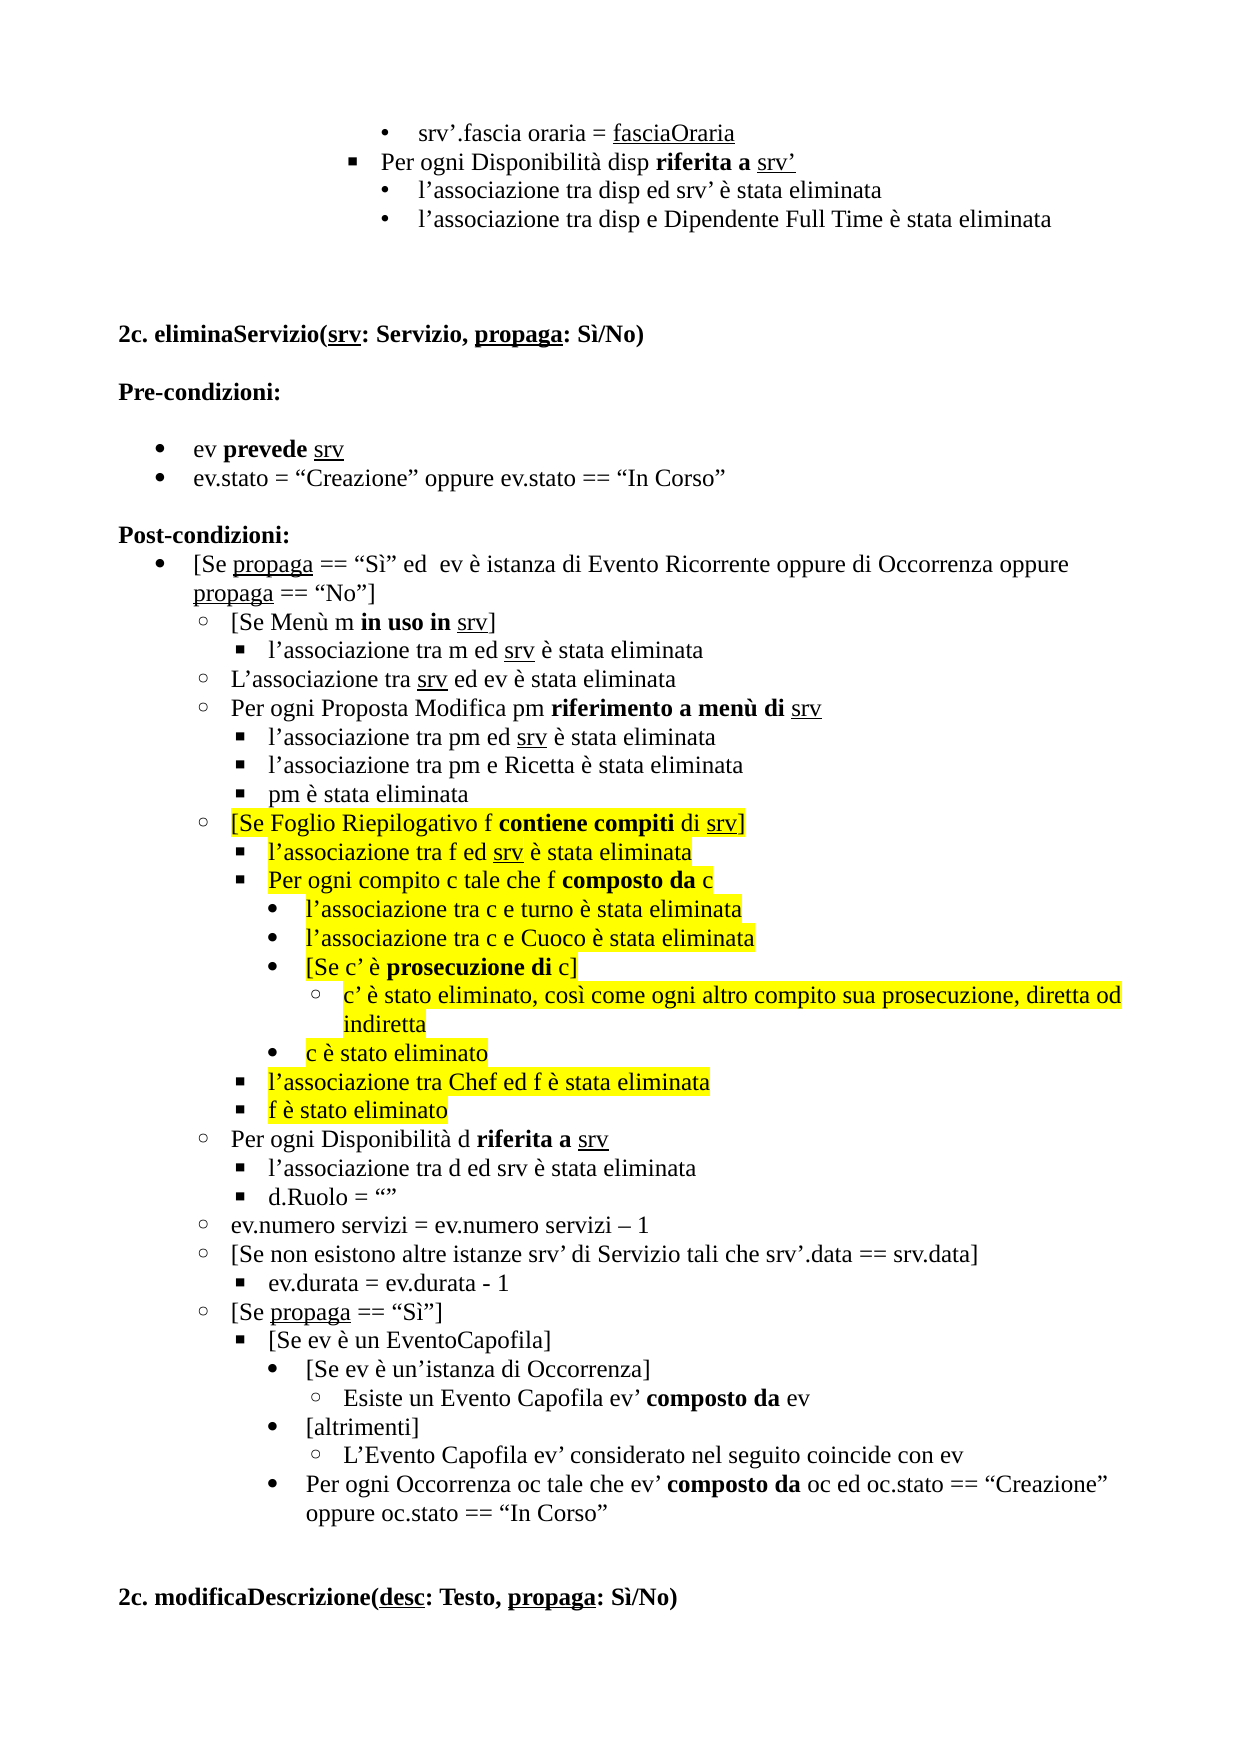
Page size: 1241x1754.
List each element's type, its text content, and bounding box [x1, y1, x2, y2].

text Pre-condizioni: [118, 377, 1122, 406]
list ev.durata = ev.durata - 1 [231, 1268, 1122, 1297]
list srv’.fascia oraria = fasciaOraria [381, 118, 1122, 147]
list L’Evento Capofila ev’ considerato nel seguito coincide con ev [306, 1441, 1122, 1469]
list l’associazione tra f ed srv è stata eliminata [231, 837, 1122, 866]
list [Se Foglio Riepilogativo f contiene compiti di srv] [193, 808, 1122, 837]
list Per ogni Occorrenza oc tale che ev’ composto da oc ed oc.stato == “Creazione” oppure oc.stato == “In Corso” [268, 1469, 1122, 1527]
list [Se ev è un EventoCapofila] [231, 1326, 1122, 1354]
list Per ogni Disponibilità d riferita a srv [193, 1124, 1122, 1153]
list l’associazione tra pm ed srv è stata eliminata [231, 722, 1122, 751]
list l’associazione tra m ed srv è stata eliminata [231, 636, 1122, 664]
list pm è stata eliminata [231, 779, 1122, 808]
list c’ è stato eliminato, così come ogni altro compito sua prosecuzione, diretta od indiretta [306, 981, 1122, 1038]
list [Se c’ è prosecuzione di c] [268, 952, 1122, 981]
list Per ogni Proposta Modifica pm riferimento a menù di srv [193, 693, 1122, 722]
list ev.stato = “Creazione” oppure ev.stato == “In Corso” [156, 463, 1122, 492]
list [Se Menù m in uso in srv] [193, 607, 1122, 636]
text 2c. modificaDescrizione(desc: Testo, propaga: Sì/No) [118, 1582, 1122, 1611]
list [altrimenti] [268, 1412, 1122, 1441]
list [Se non esistono altre istanze srv’ di Servizio tali che srv’.data == srv.data] [193, 1239, 1122, 1268]
list d.Ruolo = “” [231, 1182, 1122, 1211]
list [Se propaga == “Sì” ed ev è istanza di Evento Ricorrente oppure di Occorrenza oppure propaga == “No”] [156, 549, 1122, 607]
list [Se ev è un’istanza di Occorrenza] [268, 1354, 1122, 1383]
list ev.numero servizi = ev.numero servizi – 1 [193, 1211, 1122, 1239]
list l’associazione tra disp e Dipendente Full Time è stata eliminata [381, 204, 1122, 233]
list Esiste un Evento Capofila ev’ composto da ev [306, 1383, 1122, 1412]
list l’associazione tra c e Cuoco è stata eliminata [268, 923, 1122, 952]
list l’associazione tra Chef ed f è stata eliminata [231, 1067, 1122, 1096]
list c è stato eliminato [268, 1038, 1122, 1067]
list L’associazione tra srv ed ev è stata eliminata [193, 664, 1122, 693]
text 2c. eliminaServizio(srv: Servizio, propaga: Sì/No) [118, 319, 1122, 348]
list l’associazione tra pm e Ricetta è stata eliminata [231, 751, 1122, 779]
list l’associazione tra d ed srv è stata eliminata [231, 1153, 1122, 1182]
list f è stato eliminato [231, 1096, 1122, 1124]
list ev prevede srv [156, 434, 1122, 463]
list l’associazione tra disp ed srv’ è stata eliminata [381, 176, 1122, 204]
text Post-condizioni: [118, 521, 1122, 549]
list Per ogni compito c tale che f composto da c [231, 866, 1122, 894]
list l’associazione tra c e turno è stata eliminata [268, 894, 1122, 923]
list Per ogni Disponibilità disp riferita a srv’ [343, 147, 1122, 176]
list [Se propaga == “Sì”] [193, 1297, 1122, 1326]
